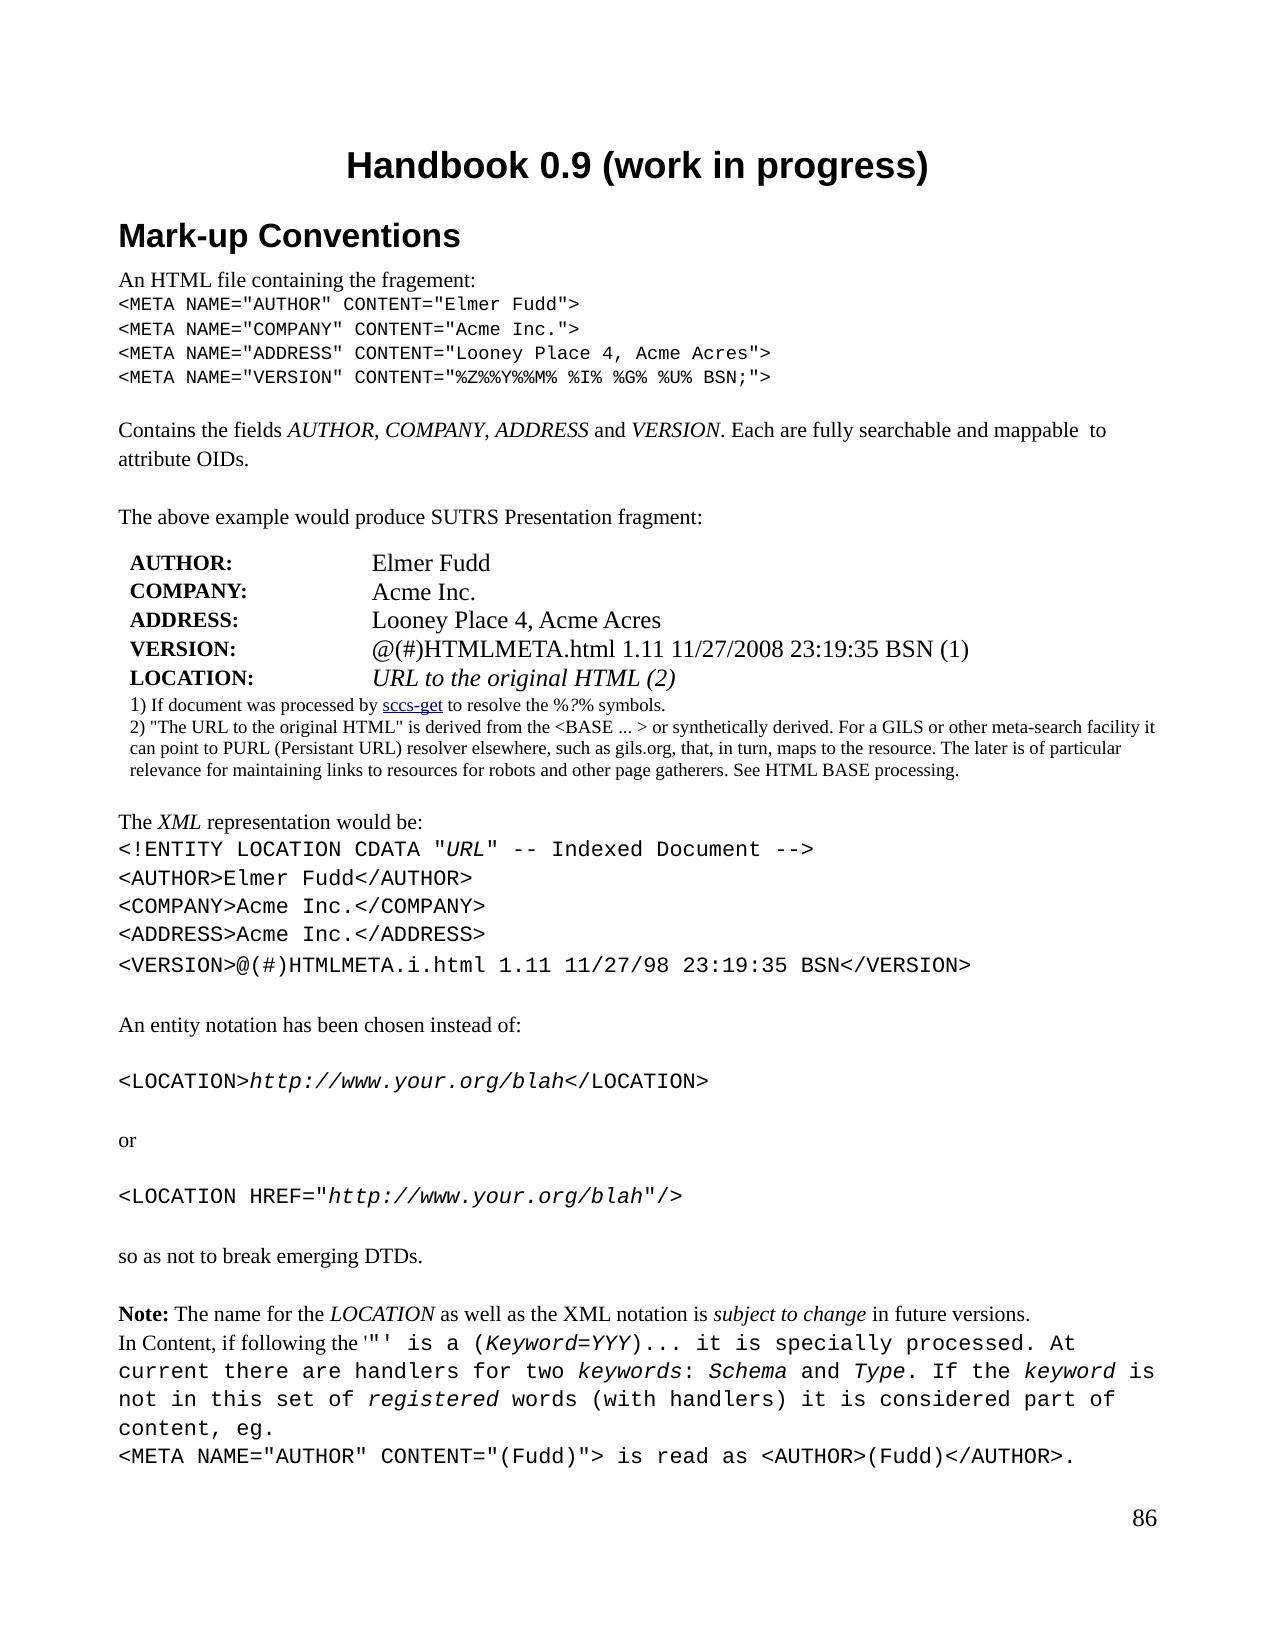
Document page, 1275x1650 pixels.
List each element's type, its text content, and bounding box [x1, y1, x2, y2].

text <META NAME="VERSION" CONTENT="%Z%%Y%%M% %I% %G% %U% BSN;"> [118, 368, 1157, 389]
table_cell URL to the original HTML (2) [372, 663, 1157, 692]
table_cell ADDRESS: [130, 605, 372, 634]
text or [118, 1127, 1157, 1181]
text <META NAME="COMPANY" CONTENT="Acme Inc."> [118, 319, 1157, 341]
table_header AUTHOR: [130, 548, 372, 577]
text An HTML file containing the fragement: <META NAME="AUTHOR" CONTENT="Elmer Fudd"> [118, 267, 1157, 316]
text In Content, if following the '"' is a (Keyword=YYY)... it is specially processed. At current there are handlers for two keywords: Schema and Type. If the keyword is not in this set of registered words (with handlers) it is considered part of content, eg. <META NAME="AUTHOR" CONTENT="(Fudd)"> is read as <AUTHOR>(Fudd)</AUTHOR>. [118, 1329, 1157, 1470]
table_cell Looney Place 4, Acme Acres [372, 605, 1157, 634]
table_cell COMPANY: [130, 577, 372, 605]
text Note: The name for the LOCATION as well as the XML notation is subject to change in future versions. [118, 1301, 1157, 1326]
table_cell 1) If document was processed by sccs-get to resolve the %?% symbols. 2) "The URL to the original HTML" is derived from the <BASE ... > or synthetically derived. For a GILS or other meta-search facility it can point to PURL (Persistant URL) resolver elsewhere, such as gils.org, that, in turn, maps to the resource. The later is of particular relevance for maintaining links to resources for robots and other page gatherers. See HTML BASE processing. [130, 692, 1157, 780]
text Contains the fields AUTHOR, COMPANY, ADDRESS and VERSION. Each are fully searchable and mappable to attribute OIDs. [118, 417, 1157, 471]
table_cell VERSION: [130, 634, 372, 663]
table_cell Acme Inc. [372, 577, 1157, 605]
table_cell LOCATION: [130, 663, 372, 692]
text An entity notation has been chosen instead of: [118, 1012, 1157, 1037]
text The XML representation would be: <!ENTITY LOCATION CDATA "URL" -- Indexed Document --> <AUTHOR>Elmer Fudd</AUTHOR> <COMPANY>Acme Inc.</COMPANY> <ADDRESS>Acme Inc.</ADDRESS> <VERSION>@(#)HTMLMETA.i.html 1.11 11/27/98 23:19:35 BSN</VERSION> [118, 809, 1157, 979]
subtitle Mark-up Conventions [118, 216, 1157, 254]
text <LOCATION>http://www.your.org/blah</LOCATION> [118, 1041, 1157, 1094]
text so as not to break emerging DTDs. [118, 1243, 1157, 1268]
table_cell @(#)HTMLMETA.html 1.11 11/27/2008 23:19:35 BSN (1) [372, 634, 1157, 663]
table_header Elmer Fudd [372, 548, 1157, 577]
text The above example would produce SUTRS Presentation fragment: [118, 504, 1157, 529]
text <META NAME="ADDRESS" CONTENT="Looney Place 4, Acme Acres"> [118, 344, 1157, 365]
text <LOCATION HREF="http://www.your.org/blah"/> [118, 1185, 1157, 1239]
